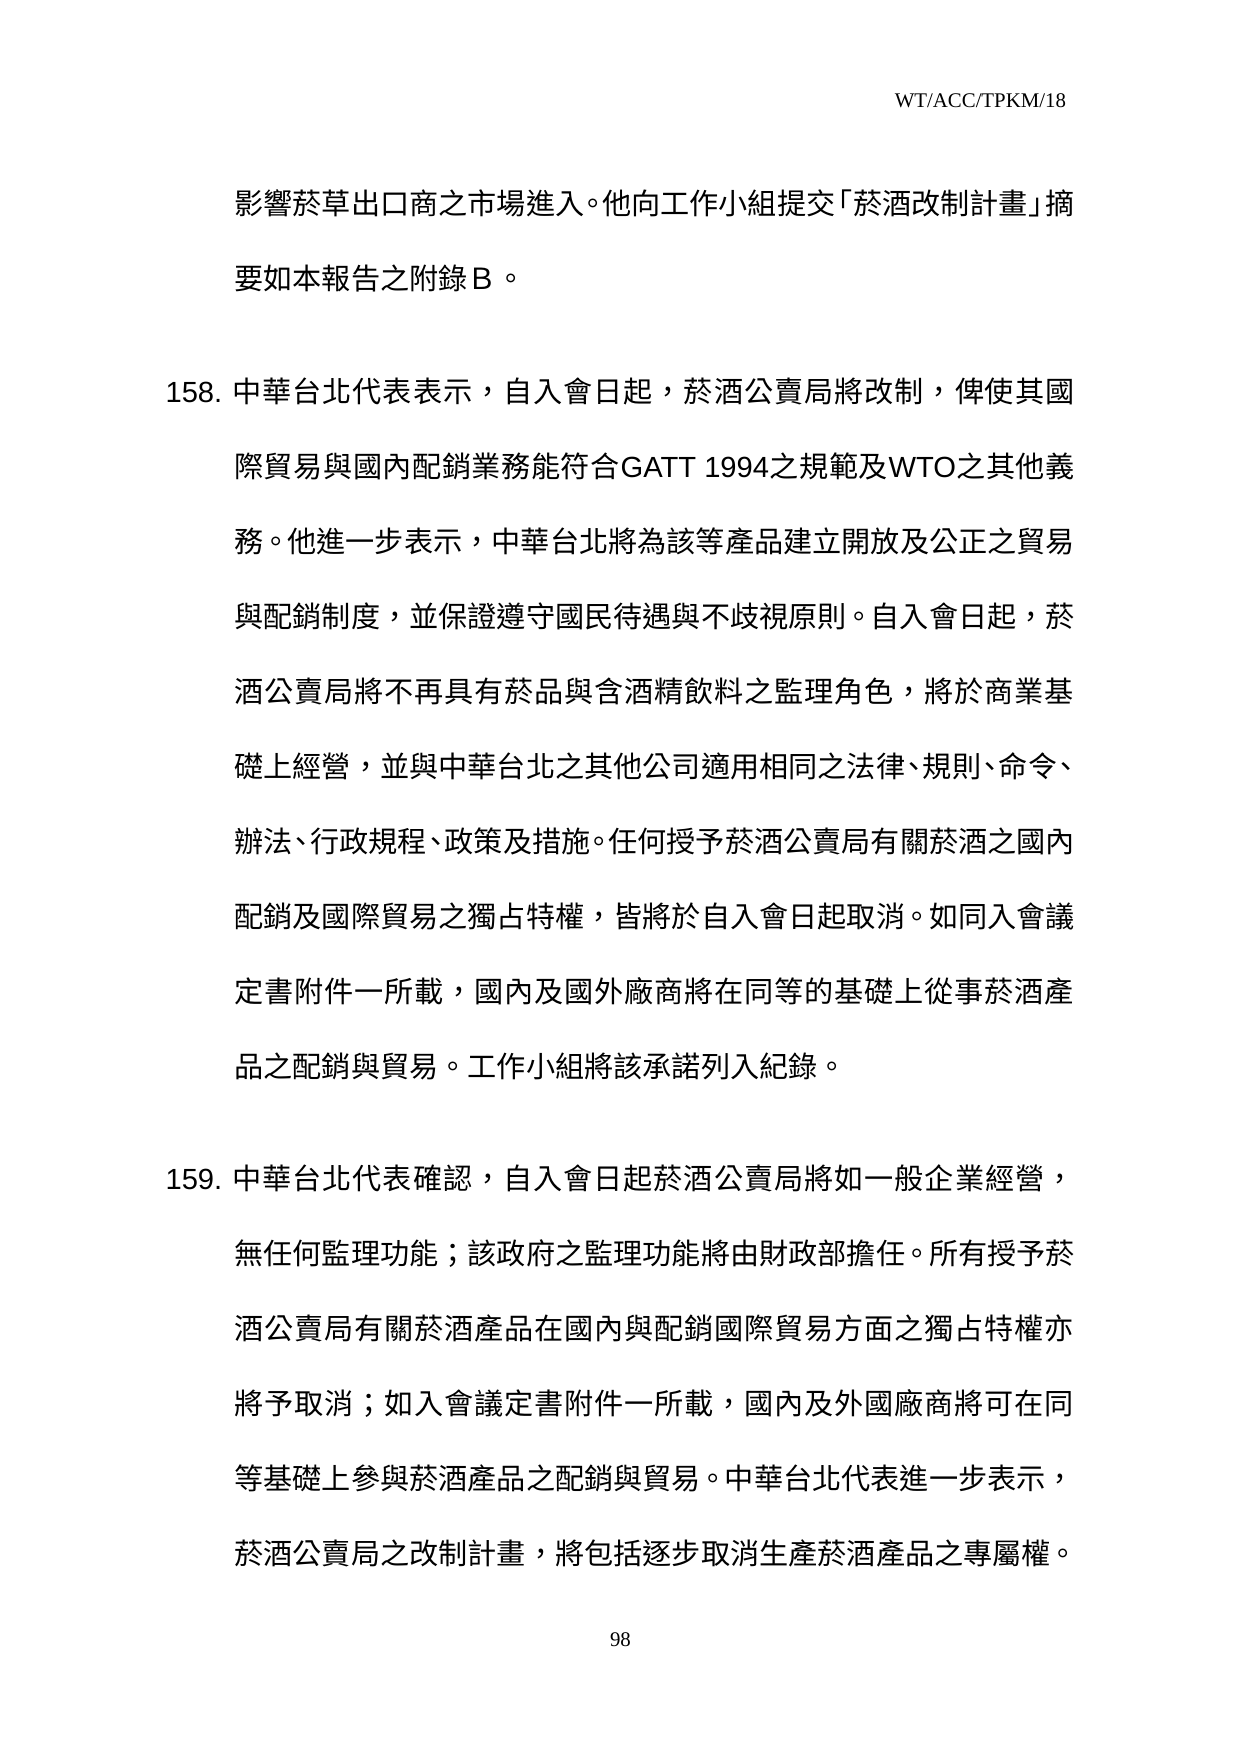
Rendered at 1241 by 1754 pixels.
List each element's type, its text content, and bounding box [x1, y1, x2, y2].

text 158. 中華台北代表表示，自入會日起，菸酒公賣局將改制，俾使其國際貿易與國內配銷業務能符合GATT 1994之規範及WTO之其他義務。他進一步表示，中華台北將為該等產品建立開放及公正之貿易與配銷制度，並保證遵守國民待遇與不歧視原則。自入會日起，菸酒公賣局將不再具有菸品與含酒精飲料之監理角色，將於商業基礎上經營，並與中華台北之其他公司適用相同之法律、規則、命令、辦法、行政規程、政策及措施。任何授予菸酒公賣局有關菸酒之國內配銷及國際貿易之獨占特權，皆將於自入會日起取消。如同入會議定書附件一所載，國內及國外廠商將在同等的基礎上從事菸酒產品之配銷與貿易。工作小組將該承諾列入紀錄。 [165, 352, 1075, 1102]
text 影響菸草出口商之市場進入。他向工作小組提交「菸酒改制計畫」摘要如本報告之附錄Ｂ。 [165, 164, 1075, 314]
text 159. 中華台北代表確認，自入會日起菸酒公賣局將如一般企業經營，無任何監理功能；該政府之監理功能將由財政部擔任。所有授予菸酒公賣局有關菸酒產品在國內與配銷國際貿易方面之獨占特權亦將予取消；如入會議定書附件一所載，國內及外國廠商將可在同等基礎上參與菸酒產品之配銷與貿易。中華台北代表進一步表示，菸酒公賣局之改制計畫，將包括逐步取消生產菸酒產品之專屬權。 [165, 1139, 1075, 1589]
